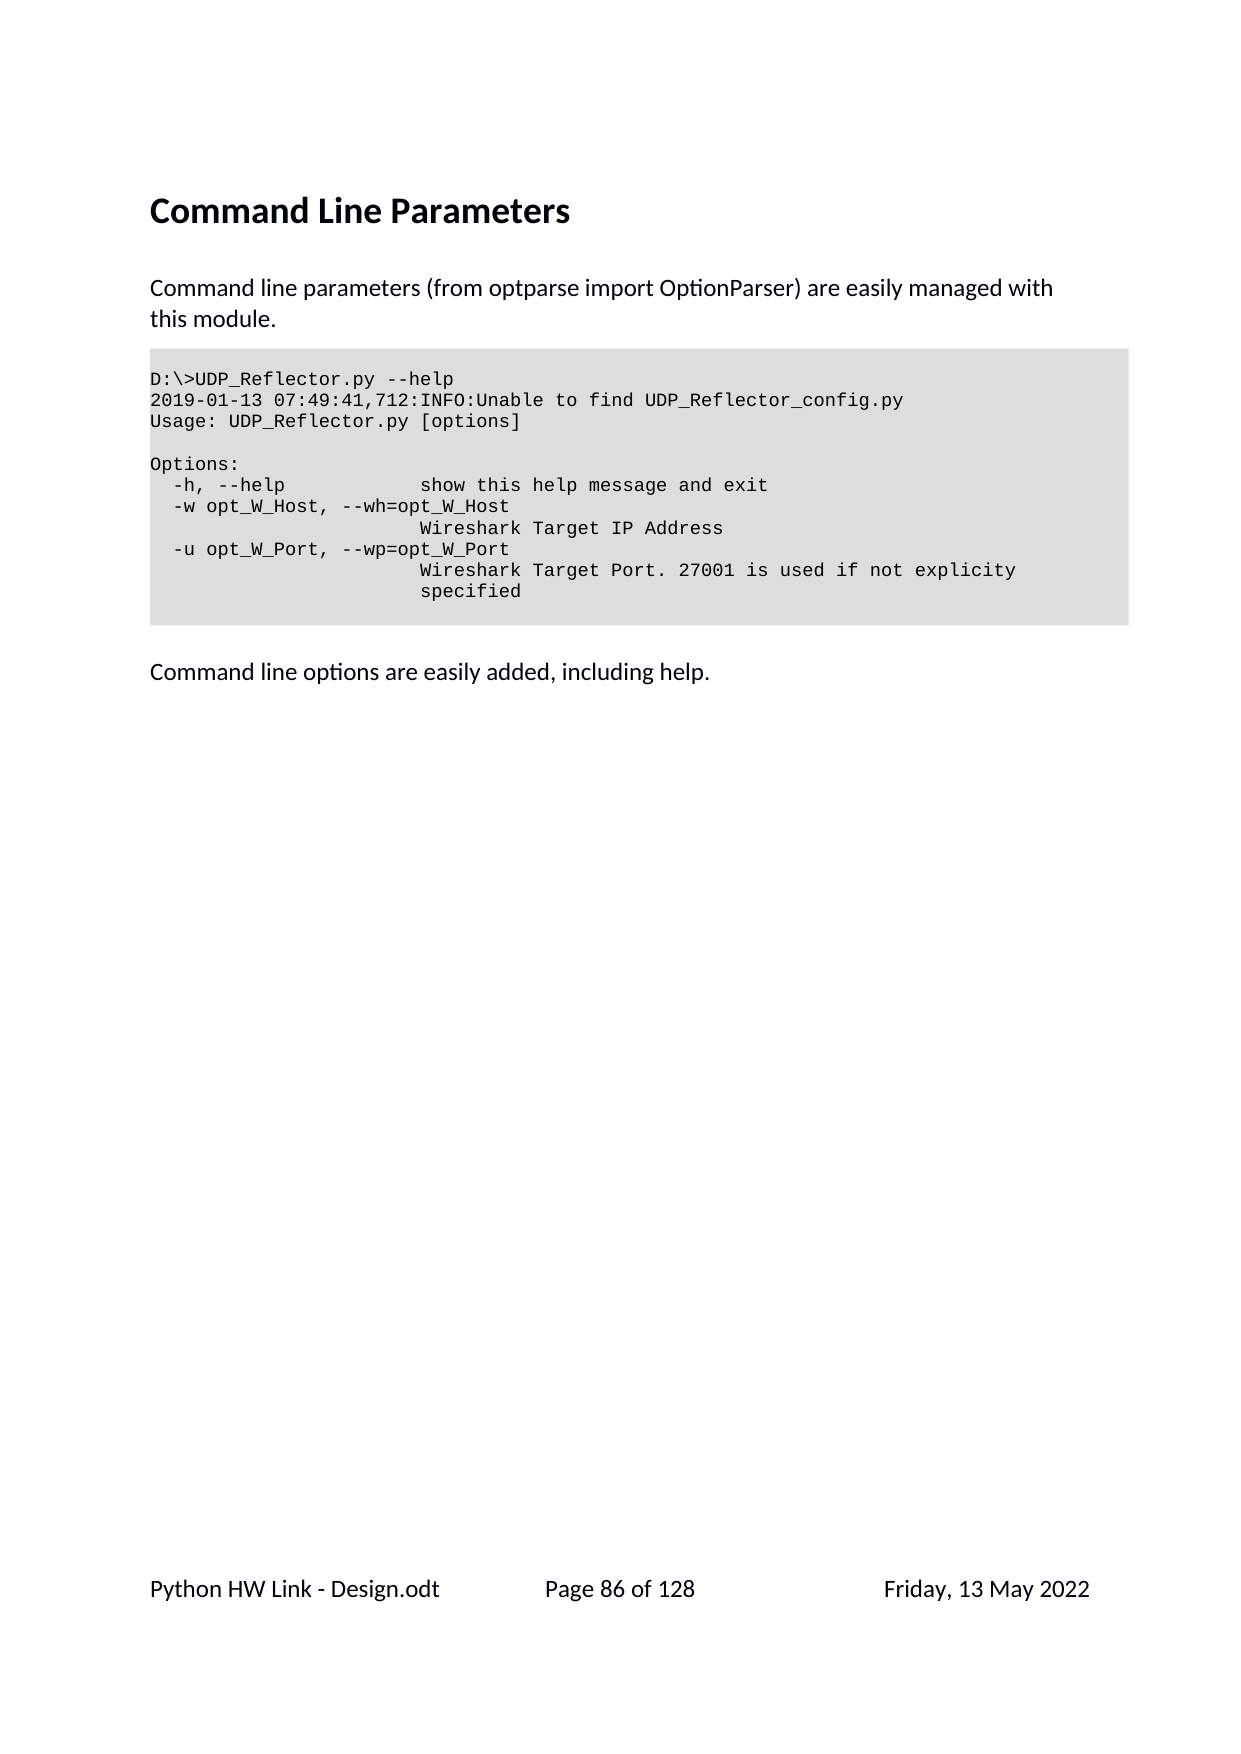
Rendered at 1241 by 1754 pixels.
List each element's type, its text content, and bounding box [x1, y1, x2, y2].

text Command line options are easily added, including help. [150, 656, 1090, 687]
text Command line parameters (from optparse import OptionParser) are easily managed with this module. [150, 272, 1090, 333]
subtitle Command Line Parameters [150, 187, 1090, 233]
